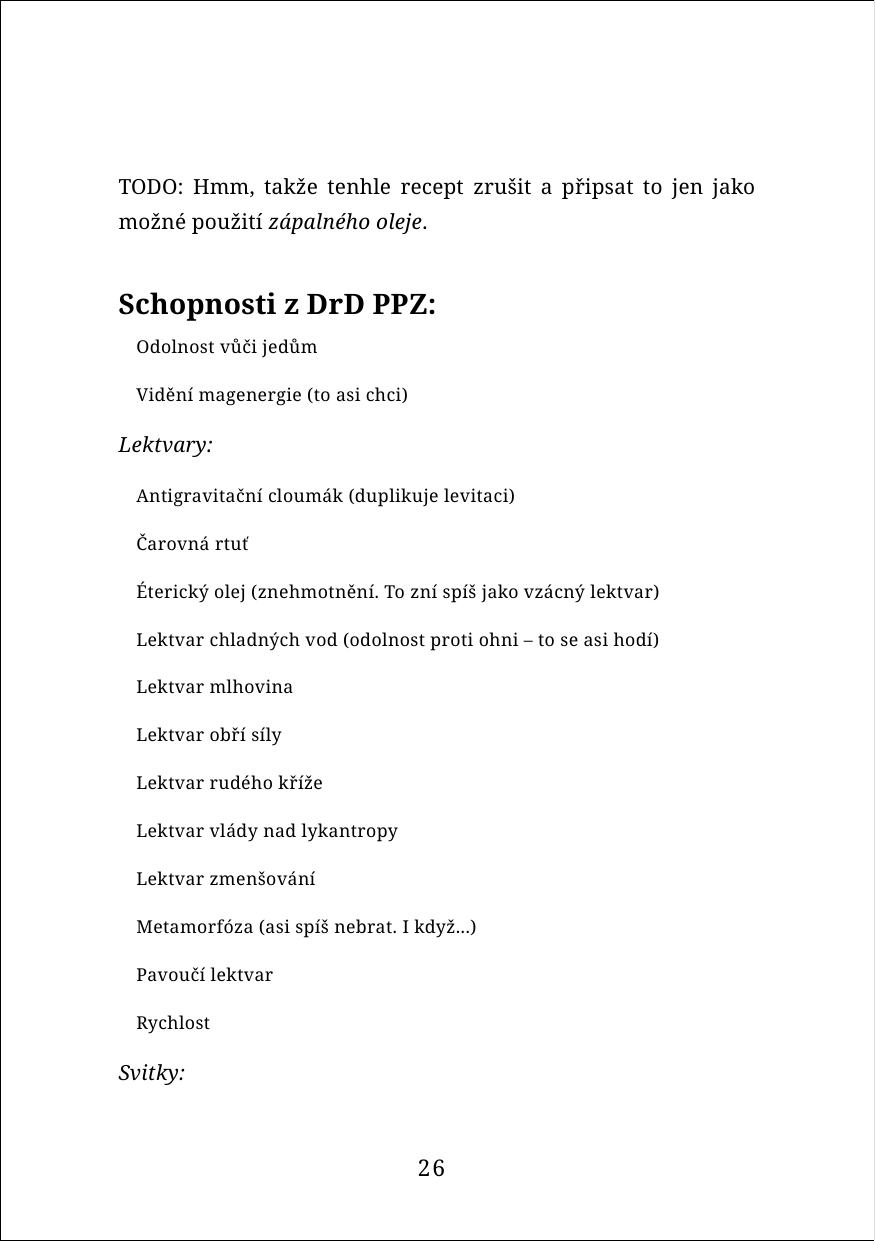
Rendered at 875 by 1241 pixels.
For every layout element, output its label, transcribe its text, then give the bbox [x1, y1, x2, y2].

subtitle Schopnosti z DrD PPZ: [118, 284, 756, 322]
text Lektvary: [118, 430, 756, 458]
text Éterický olej (znehmotnění. To zní spíš jako vzácný lektvar) [136, 579, 756, 603]
text Čarovná rtuť [136, 531, 756, 555]
text Antigravitační cloumák (duplikuje levitaci) [136, 483, 756, 507]
text Rychlost [136, 1010, 756, 1034]
text Lektvar chladných vod (odolnost proti ohni – to se asi hodí) [136, 627, 756, 651]
text Lektvar mlhovina [136, 675, 756, 699]
text Lektvar zmenšování [136, 867, 756, 891]
text Lektvar vlády nad lykantropy [136, 819, 756, 843]
text TODO: Hmm, takže tenhle recept zrušit a připsat to jen jako možné použití zápalného oleje. [118, 172, 756, 236]
text Metamorfóza (asi spíš nebrat. I když...) [136, 914, 756, 939]
text Svitky: [118, 1058, 756, 1087]
text Vidění magenergie (to asi chci) [136, 382, 756, 406]
text Lektvar obří síly [136, 723, 756, 747]
text Pavoučí lektvar [136, 962, 756, 987]
text Odolnost vůči jedům [136, 334, 756, 358]
text Lektvar rudého kříže [136, 771, 756, 795]
